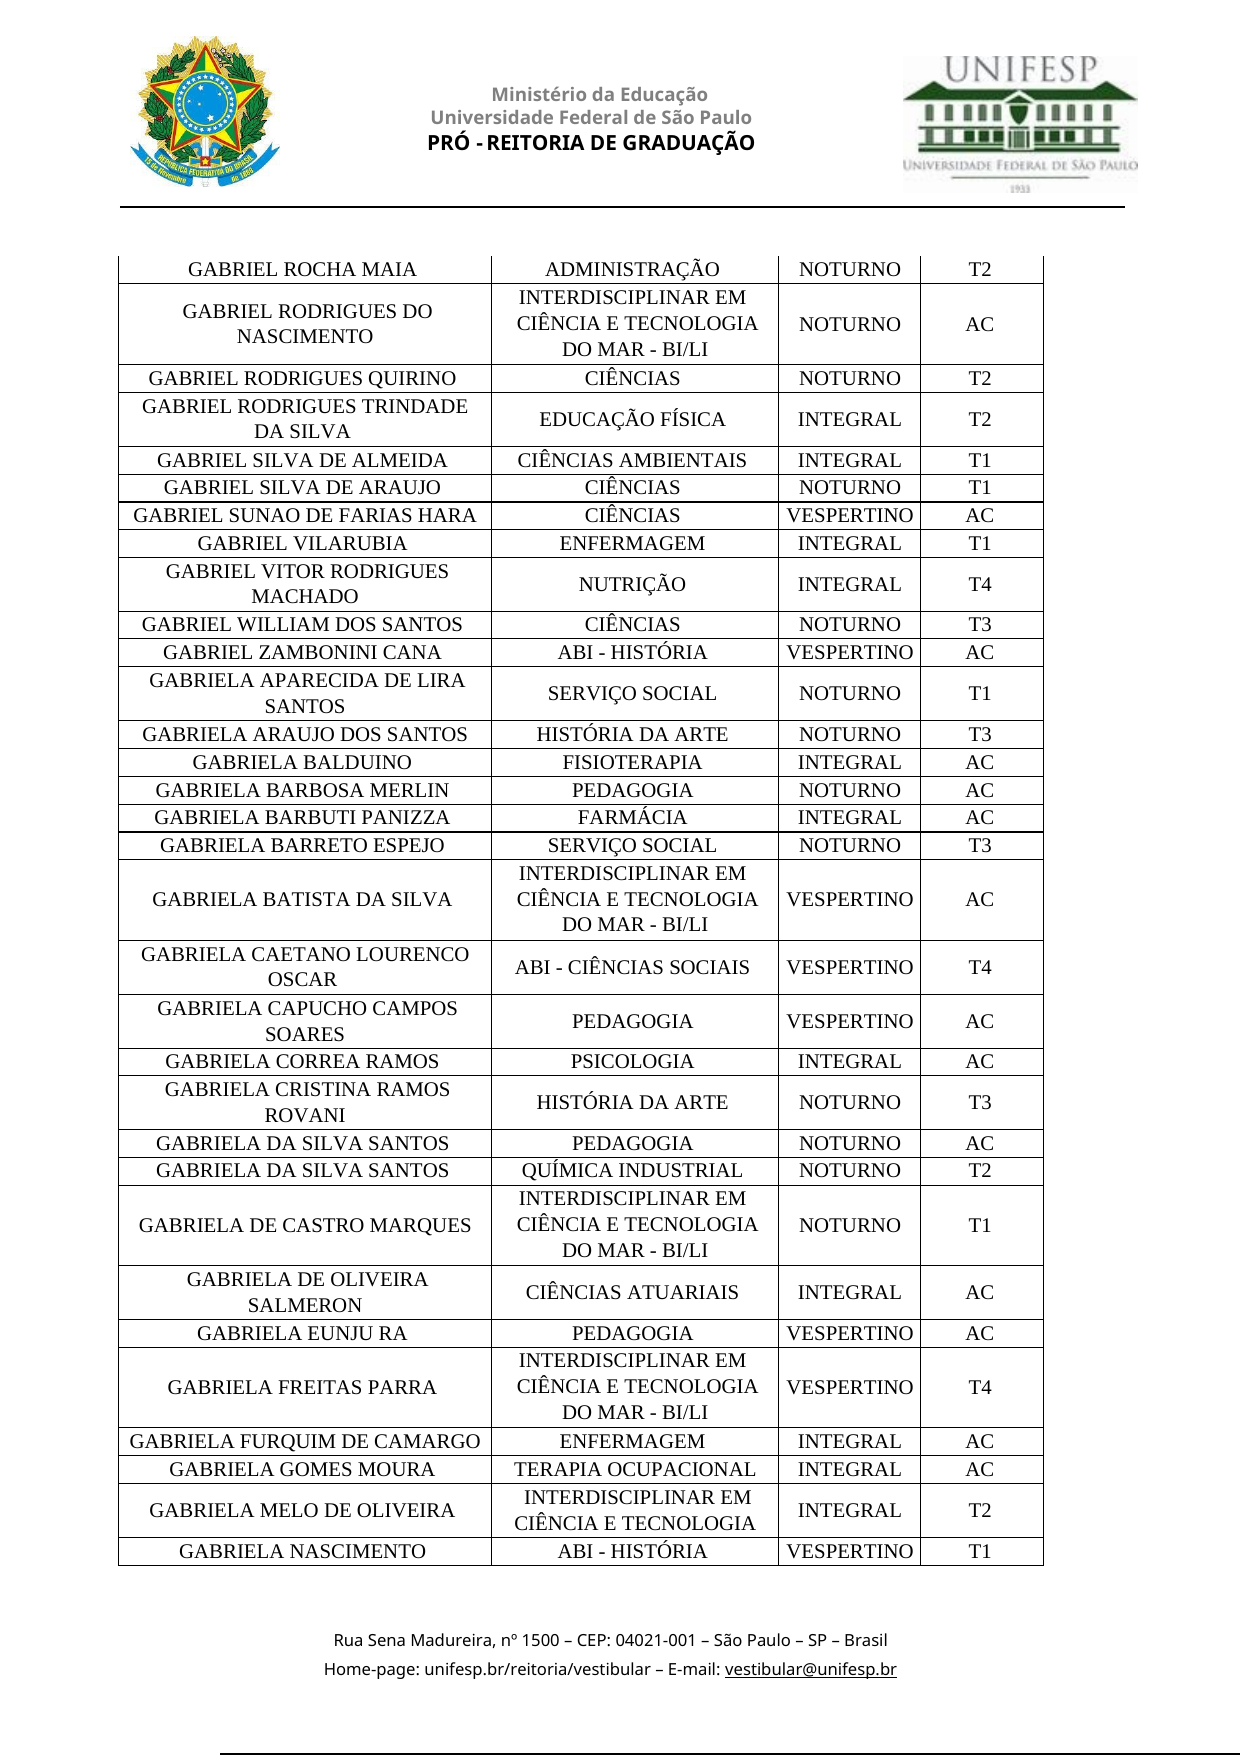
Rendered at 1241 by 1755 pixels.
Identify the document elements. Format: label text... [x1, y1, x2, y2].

table_cell NOTURNO [779, 1186, 920, 1265]
table_cell INTEGRAL [779, 1266, 920, 1319]
table_header T2 [921, 256, 1043, 283]
table_cell AC [921, 1266, 1043, 1319]
table_cell AC [921, 1456, 1043, 1483]
table_cell T1 [921, 667, 1043, 720]
table_cell INTEGRAL [779, 1049, 920, 1075]
table_cell AC [921, 639, 1043, 666]
table_cell GABRIELA DA SILVA SANTOS [119, 1158, 491, 1184]
table_cell VESPERTINO [779, 1538, 920, 1565]
table_cell GABRIELA FREITAS PARRA [119, 1348, 491, 1427]
table_cell NOTURNO [779, 667, 920, 720]
table_cell CIÊNCIAS [492, 475, 778, 501]
table_cell NOTURNO [779, 1158, 920, 1184]
table_cell VESPERTINO [779, 1320, 920, 1347]
table_cell AC [921, 284, 1043, 364]
table_cell NUTRIÇÃO [492, 558, 778, 611]
table_cell ENFERMAGEM [492, 530, 778, 557]
table_cell AC [921, 860, 1043, 940]
table_cell T1 [921, 475, 1043, 501]
table_cell AC [921, 1320, 1043, 1347]
table_header ADMINISTRAÇÃO [492, 256, 778, 283]
table_cell AC [921, 503, 1043, 529]
table_cell INTERDISCIPLINAR EM CIÊNCIA E TECNOLOGIA DO MAR - BI/LI [492, 860, 778, 940]
table_cell GABRIEL RODRIGUES DO NASCIMENTO [119, 284, 491, 364]
table_cell T3 [921, 1076, 1043, 1129]
table_cell T1 [921, 447, 1043, 473]
table_cell PSICOLOGIA [492, 1049, 778, 1075]
table_cell CIÊNCIAS [492, 365, 778, 392]
table_cell FISIOTERAPIA [492, 749, 778, 776]
table_cell ABI - HISTÓRIA [492, 639, 778, 666]
table_cell GABRIELA BARRETO ESPEJO [119, 833, 491, 859]
table_header NOTURNO [779, 256, 920, 283]
table_cell INTERDISCIPLINAR EM CIÊNCIA E TECNOLOGIA DO MAR - BI/LI [492, 1348, 778, 1427]
table_cell GABRIELA DA SILVA SANTOS [119, 1130, 491, 1157]
table_cell SERVIÇO SOCIAL [492, 833, 778, 859]
table_cell CIÊNCIAS [492, 612, 778, 638]
table_header GABRIEL ROCHA MAIA [119, 256, 491, 283]
table_cell GABRIELA APARECIDA DE LIRA SANTOS [119, 667, 491, 720]
table_cell T4 [921, 1348, 1043, 1427]
table_cell INTEGRAL [779, 530, 920, 557]
table_cell NOTURNO [779, 833, 920, 859]
table_cell TERAPIA OCUPACIONAL [492, 1456, 778, 1483]
table_cell NOTURNO [779, 365, 920, 392]
table_cell PEDAGOGIA [492, 777, 778, 803]
table_cell T1 [921, 1538, 1043, 1565]
table_cell GABRIELA BARBOSA MERLIN [119, 777, 491, 803]
table_cell T3 [921, 833, 1043, 859]
table_cell EDUCAÇÃO FÍSICA [492, 393, 778, 446]
table_cell INTEGRAL [779, 749, 920, 776]
table_cell NOTURNO [779, 612, 920, 638]
table_cell VESPERTINO [779, 639, 920, 666]
table_cell ENFERMAGEM [492, 1428, 778, 1455]
table_cell VESPERTINO [779, 995, 920, 1047]
table_cell VESPERTINO [779, 503, 920, 529]
table_cell INTERDISCIPLINAR EM CIÊNCIA E TECNOLOGIA DO MAR - BI/LI [492, 1186, 778, 1265]
table_cell T1 [921, 1186, 1043, 1265]
table_cell GABRIELA CORREA RAMOS [119, 1049, 491, 1075]
table_cell T1 [921, 530, 1043, 557]
table_cell INTEGRAL [779, 558, 920, 611]
table_cell INTERDISCIPLINAR EM CIÊNCIA E TECNOLOGIA [492, 1484, 778, 1537]
table_cell GABRIEL RODRIGUES TRINDADE DA SILVA [119, 393, 491, 446]
table_cell GABRIELA BARBUTI PANIZZA [119, 805, 491, 831]
table_cell T2 [921, 1484, 1043, 1537]
table_cell CIÊNCIAS ATUARIAIS [492, 1266, 778, 1319]
table_cell T4 [921, 941, 1043, 994]
table_cell NOTURNO [779, 475, 920, 501]
table_cell VESPERTINO [779, 941, 920, 994]
table_cell GABRIEL VITOR RODRIGUES MACHADO [119, 558, 491, 611]
table_cell PEDAGOGIA [492, 1320, 778, 1347]
table_cell PEDAGOGIA [492, 1130, 778, 1157]
table_cell GABRIEL ZAMBONINI CANA [119, 639, 491, 666]
table_cell INTEGRAL [779, 1484, 920, 1537]
table_cell INTEGRAL [779, 1456, 920, 1483]
table_cell SERVIÇO SOCIAL [492, 667, 778, 720]
table_cell T3 [921, 721, 1043, 748]
table_cell NOTURNO [779, 777, 920, 803]
table_cell AC [921, 777, 1043, 803]
table_cell FARMÁCIA [492, 805, 778, 831]
table_cell NOTURNO [779, 1076, 920, 1129]
table_cell AC [921, 1130, 1043, 1157]
table_cell GABRIELA BALDUINO [119, 749, 491, 776]
table_cell GABRIELA CRISTINA RAMOS ROVANI [119, 1076, 491, 1129]
table_cell AC [921, 995, 1043, 1047]
table_cell AC [921, 805, 1043, 831]
table_cell GABRIEL SILVA DE ALMEIDA [119, 447, 491, 473]
table_cell GABRIELA FURQUIM DE CAMARGO [119, 1428, 491, 1455]
table_cell T2 [921, 1158, 1043, 1184]
table_cell HISTÓRIA DA ARTE [492, 721, 778, 748]
table_cell ABI - HISTÓRIA [492, 1538, 778, 1565]
table_cell T2 [921, 393, 1043, 446]
table_cell GABRIELA CAPUCHO CAMPOS SOARES [119, 995, 491, 1047]
table_cell CIÊNCIAS [492, 503, 778, 529]
table_cell GABRIELA DE OLIVEIRA SALMERON [119, 1266, 491, 1319]
table_cell INTEGRAL [779, 1428, 920, 1455]
table_cell INTERDISCIPLINAR EM CIÊNCIA E TECNOLOGIA DO MAR - BI/LI [492, 284, 778, 364]
table_cell GABRIEL SUNAO DE FARIAS HARA [119, 503, 491, 529]
table_cell GABRIELA BATISTA DA SILVA [119, 860, 491, 940]
table_cell INTEGRAL [779, 447, 920, 473]
table_cell T3 [921, 612, 1043, 638]
table_cell GABRIELA MELO DE OLIVEIRA [119, 1484, 491, 1537]
table_cell GABRIELA ARAUJO DOS SANTOS [119, 721, 491, 748]
table_cell GABRIELA CAETANO LOURENCO OSCAR [119, 941, 491, 994]
table_cell HISTÓRIA DA ARTE [492, 1076, 778, 1129]
table_cell NOTURNO [779, 1130, 920, 1157]
table_cell GABRIELA GOMES MOURA [119, 1456, 491, 1483]
table_cell T4 [921, 558, 1043, 611]
table_cell INTEGRAL [779, 805, 920, 831]
table_cell NOTURNO [779, 284, 920, 364]
table_cell GABRIEL RODRIGUES QUIRINO [119, 365, 491, 392]
table_cell ABI - CIÊNCIAS SOCIAIS [492, 941, 778, 994]
table_cell PEDAGOGIA [492, 995, 778, 1047]
table_cell CIÊNCIAS AMBIENTAIS [492, 447, 778, 473]
table_cell GABRIEL SILVA DE ARAUJO [119, 475, 491, 501]
table_cell AC [921, 1428, 1043, 1455]
table_cell GABRIELA DE CASTRO MARQUES [119, 1186, 491, 1265]
table_cell AC [921, 1049, 1043, 1075]
table_cell INTEGRAL [779, 393, 920, 446]
table_cell T2 [921, 365, 1043, 392]
table_cell VESPERTINO [779, 1348, 920, 1427]
table_cell NOTURNO [779, 721, 920, 748]
table_cell GABRIEL VILARUBIA [119, 530, 491, 557]
table_cell GABRIELA NASCIMENTO [119, 1538, 491, 1565]
table_cell GABRIEL WILLIAM DOS SANTOS [119, 612, 491, 638]
table_cell AC [921, 749, 1043, 776]
table_cell GABRIELA EUNJU RA [119, 1320, 491, 1347]
table_cell QUÍMICA INDUSTRIAL [492, 1158, 778, 1184]
table_cell VESPERTINO [779, 860, 920, 940]
